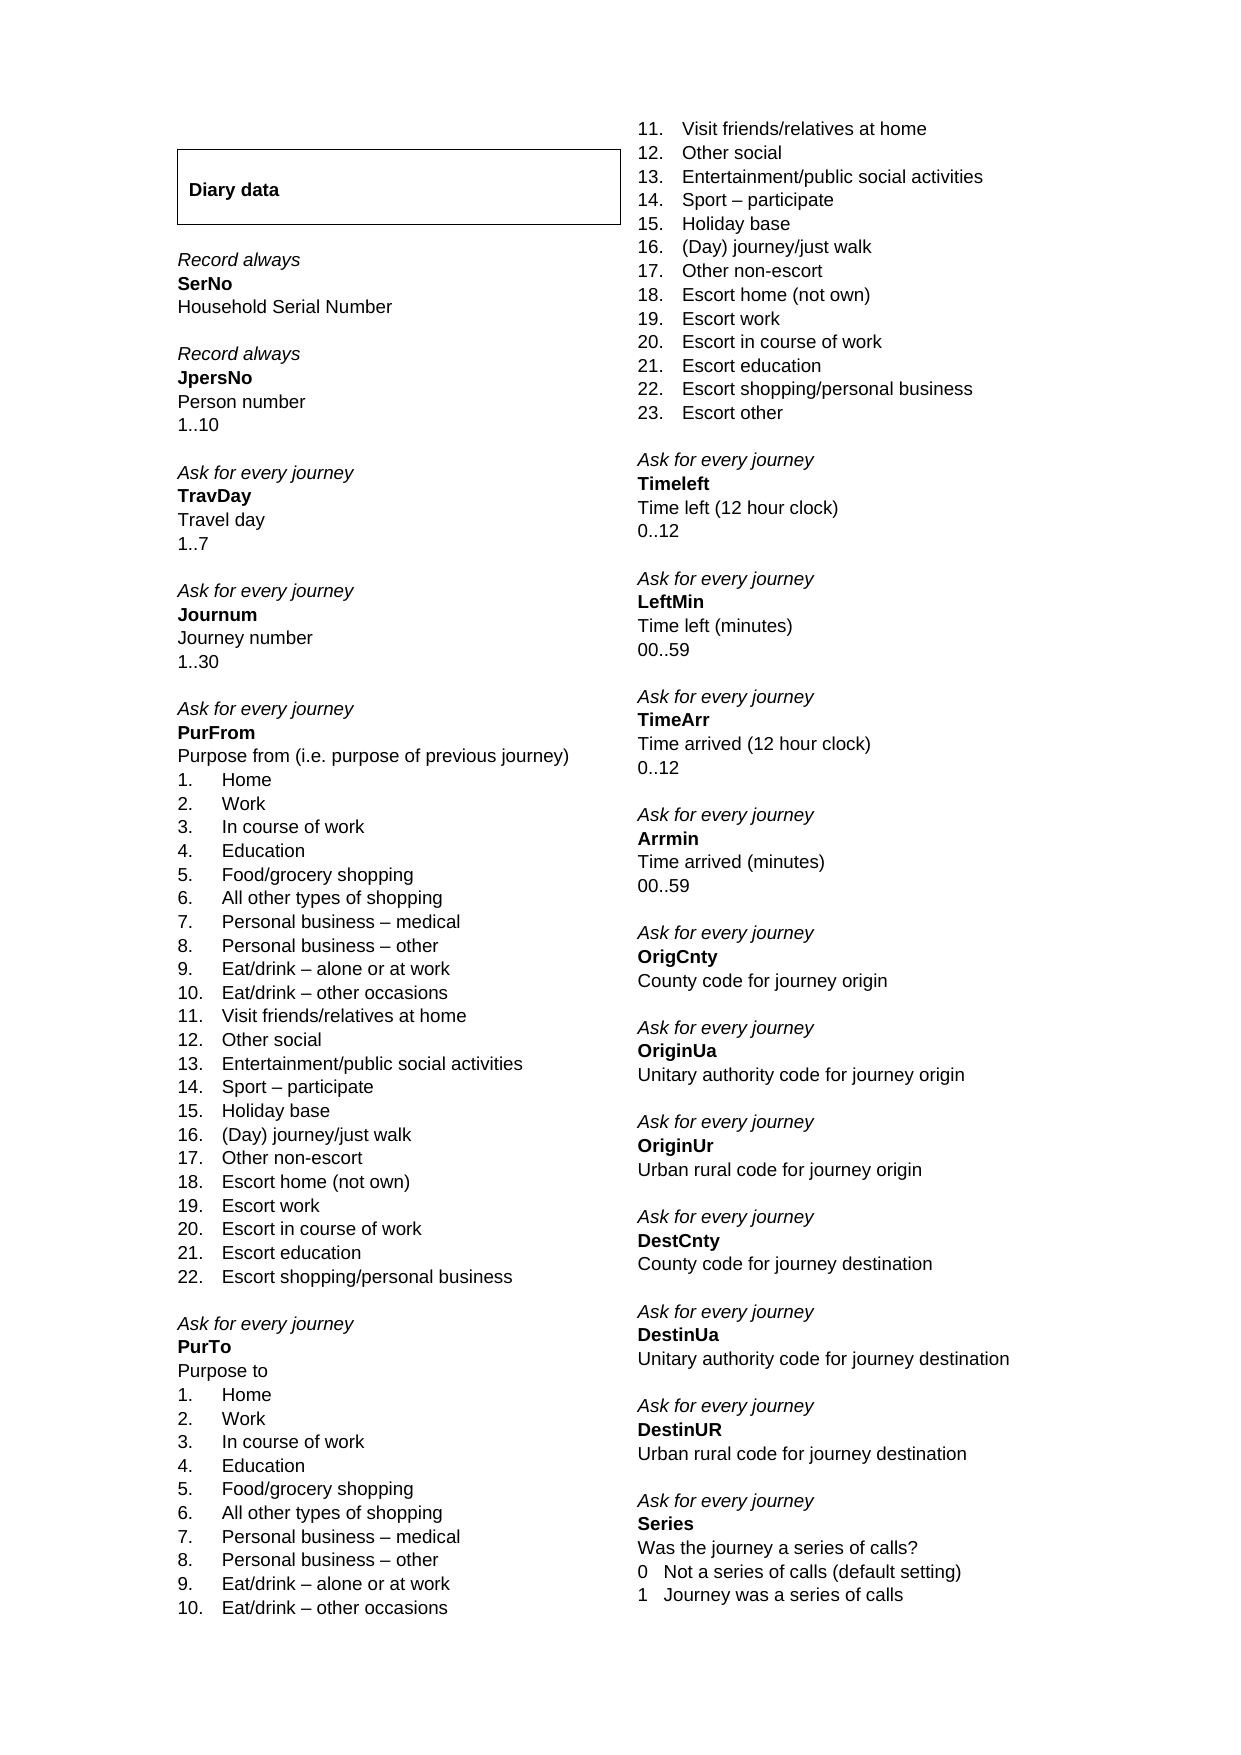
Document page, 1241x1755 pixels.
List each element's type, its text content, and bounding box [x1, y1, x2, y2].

text County code for journey destination [637, 1253, 1063, 1275]
text Purpose to [177, 1360, 603, 1382]
list Home [177, 769, 603, 790]
list Escort shopping/personal business [177, 1265, 603, 1287]
text Time arrived (12 hour clock) [637, 733, 1063, 754]
text Ask for every journey [177, 580, 603, 601]
list Personal business – medical [177, 1526, 603, 1547]
list (Day) journey/just walk [637, 236, 1063, 258]
list Entertainment/public social activities [177, 1053, 603, 1074]
list Escort in course of work [177, 1218, 603, 1240]
text DestinUR [637, 1419, 1063, 1440]
list Eat/drink – other occasions [177, 1596, 603, 1618]
list Other social [177, 1029, 603, 1051]
text Journum [177, 603, 603, 625]
list Entertainment/public social activities [637, 165, 1063, 187]
list Holiday base [637, 213, 1063, 234]
text Ask for every journey [637, 1300, 1063, 1322]
list Holiday base [177, 1100, 603, 1121]
list All other types of shopping [177, 887, 603, 909]
text 00..59 [637, 875, 1063, 896]
list Escort education [177, 1242, 603, 1263]
text Ask for every journey [637, 1017, 1063, 1038]
text County code for journey origin [637, 969, 1063, 991]
text Person number [177, 391, 603, 412]
table_header Diary data [178, 150, 620, 224]
text Ask for every journey [637, 1111, 1063, 1133]
list Visit friends/relatives at home [177, 1005, 603, 1027]
text Ask for every journey [177, 1313, 603, 1334]
text Record always [177, 249, 603, 270]
text Urban rural code for journey origin [637, 1158, 1063, 1180]
text LeftMin [637, 591, 1063, 613]
text DestinUa [637, 1324, 1063, 1346]
text Unitary authority code for journey destination [637, 1348, 1063, 1369]
text Time arrived (minutes) [637, 851, 1063, 873]
list Escort home (not own) [177, 1171, 603, 1192]
list Food/grocery shopping [177, 1478, 603, 1500]
text 1..7 [177, 532, 603, 554]
text Travel day [177, 509, 603, 530]
list Escort work [177, 1194, 603, 1216]
list Personal business – other [177, 1549, 603, 1571]
text OriginUa [637, 1040, 1063, 1062]
text Ask for every journey [637, 1206, 1063, 1227]
text JpersNo [177, 367, 603, 388]
text Time left (minutes) [637, 615, 1063, 636]
list Other non-escort [177, 1147, 603, 1169]
text 0 Not a series of calls (default setting) [637, 1561, 1063, 1582]
text 0..12 [637, 520, 1063, 542]
list Visit friends/relatives at home [637, 118, 1063, 140]
text 0..12 [637, 757, 1063, 778]
text Ask for every journey [637, 804, 1063, 825]
text TravDay [177, 485, 603, 507]
list Work [177, 1407, 603, 1429]
text Urban rural code for journey destination [637, 1442, 1063, 1464]
list All other types of shopping [177, 1502, 603, 1523]
list Escort education [637, 354, 1063, 376]
list Food/grocery shopping [177, 863, 603, 885]
text TimeArr [637, 709, 1063, 731]
text 1..10 [177, 414, 603, 436]
list Escort shopping/personal business [637, 378, 1063, 400]
list Escort in course of work [637, 331, 1063, 352]
list Escort home (not own) [637, 284, 1063, 305]
text Unitary authority code for journey origin [637, 1064, 1063, 1086]
text Household Serial Number [177, 296, 603, 317]
text Time left (12 hour clock) [637, 496, 1063, 518]
list Other social [637, 142, 1063, 163]
text Ask for every journey [177, 461, 603, 483]
list (Day) journey/just walk [177, 1123, 603, 1145]
list Education [177, 1454, 603, 1476]
text 00..59 [637, 638, 1063, 660]
list Work [177, 792, 603, 814]
text Ask for every journey [637, 1489, 1063, 1511]
list Eat/drink – alone or at work [177, 1573, 603, 1594]
list In course of work [177, 1431, 603, 1452]
text Series [637, 1513, 1063, 1535]
text SerNo [177, 272, 603, 294]
list Home [177, 1384, 603, 1405]
list Sport – participate [177, 1076, 603, 1098]
list Education [177, 840, 603, 861]
list Personal business – other [177, 934, 603, 956]
text Ask for every journey [637, 1395, 1063, 1417]
text Ask for every journey [637, 686, 1063, 707]
text Was the journey a series of calls? [637, 1537, 1063, 1558]
text Purpose from (i.e. purpose of previous journey) [177, 745, 603, 767]
text Journey number [177, 627, 603, 648]
text DestCnty [637, 1229, 1063, 1251]
list Eat/drink – alone or at work [177, 958, 603, 979]
text Ask for every journey [637, 449, 1063, 471]
text Timeleft [637, 473, 1063, 494]
text Ask for every journey [637, 567, 1063, 589]
list Other non-escort [637, 260, 1063, 282]
text PurFrom [177, 722, 603, 743]
text 1 Journey was a series of calls [637, 1584, 1063, 1606]
list Escort work [637, 307, 1063, 329]
list In course of work [177, 816, 603, 838]
text 1..30 [177, 651, 603, 672]
list Eat/drink – other occasions [177, 982, 603, 1003]
text Ask for every journey [177, 698, 603, 719]
text OrigCnty [637, 946, 1063, 967]
list Sport – participate [637, 189, 1063, 211]
text Record always [177, 343, 603, 365]
text PurTo [177, 1336, 603, 1358]
text Arrmin [637, 827, 1063, 849]
text Ask for every journey [637, 922, 1063, 944]
list Personal business – medical [177, 911, 603, 932]
list Escort other [637, 402, 1063, 423]
text OriginUr [637, 1135, 1063, 1156]
